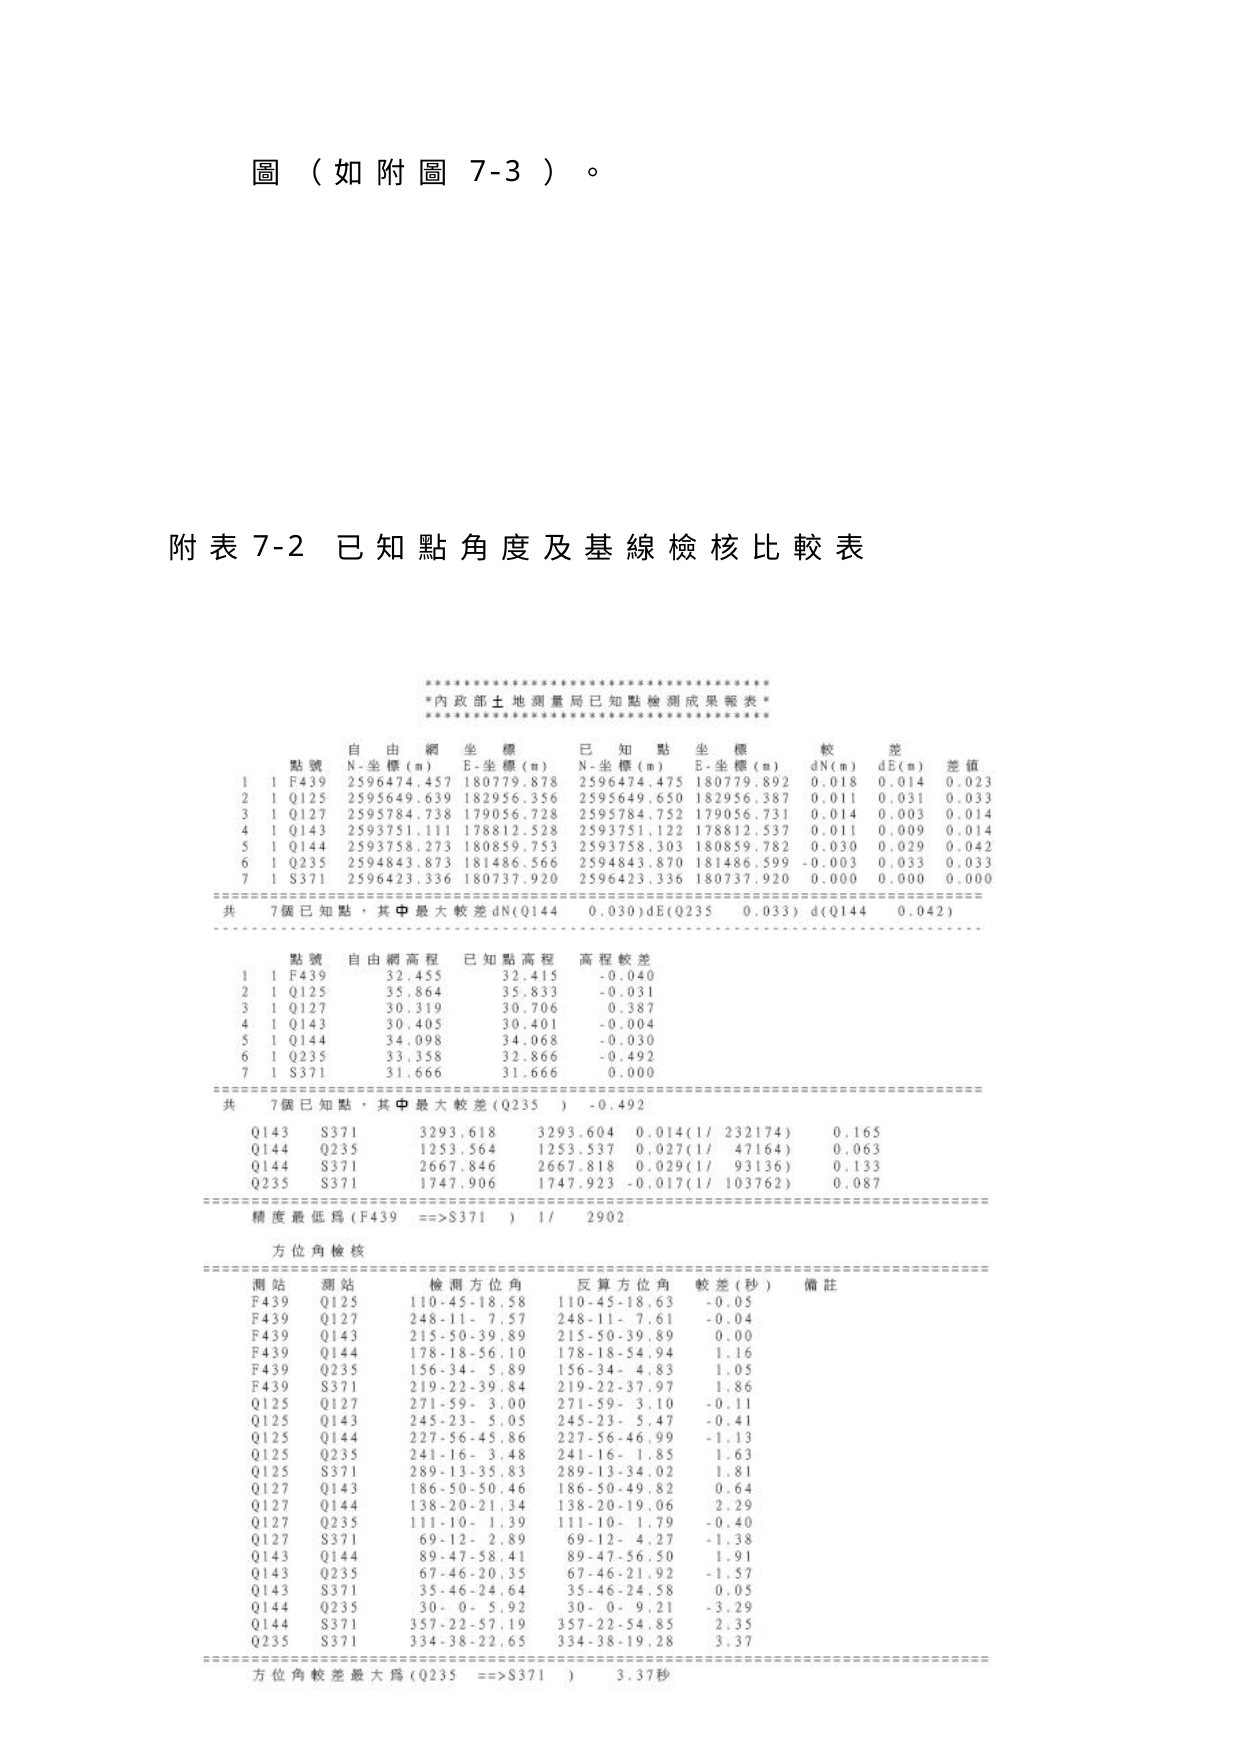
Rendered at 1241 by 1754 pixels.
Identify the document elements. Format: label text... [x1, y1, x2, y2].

text 附表7-2 已知點角度及基線檢核比較表 [128, 472, 1120, 597]
text 圖（如附圖7-3）。 [128, 97, 1120, 222]
